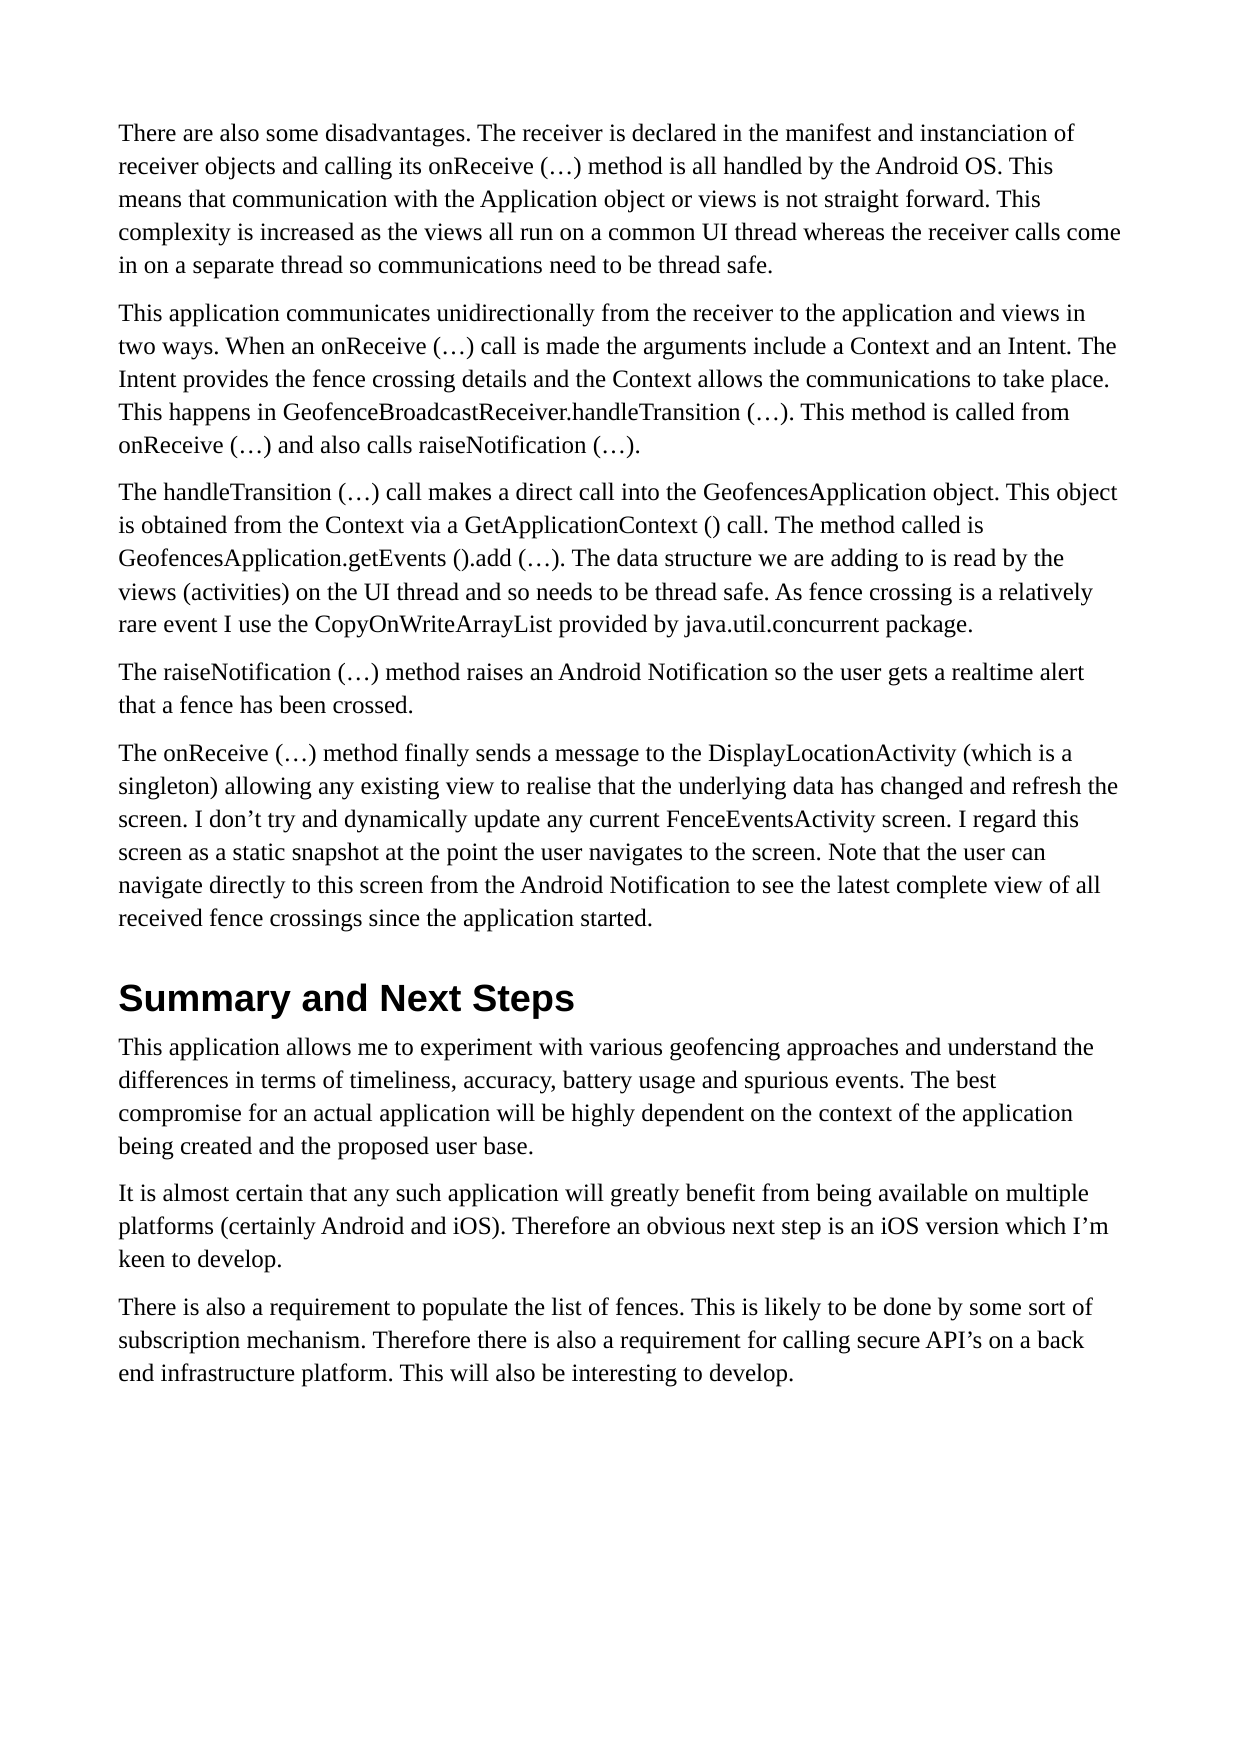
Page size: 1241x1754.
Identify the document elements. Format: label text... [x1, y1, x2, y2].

text This application allows me to experiment with various geofencing approaches and understand the differences in terms of timeliness, accuracy, battery usage and spurious events. The best compromise for an actual application will be highly dependent on the context of the application being created and the proposed user base. [118, 1032, 1122, 1159]
text This application communicates unidirectionally from the receiver to the application and views in two ways. When an onReceive (…) call is made the arguments include a Context and an Intent. The Intent provides the fence crossing details and the Context allows the communications to take place. This happens in GeofenceBroadcastReceiver.handleTransition (…). This method is called from onReceive (…) and also calls raiseNotification (…). [118, 298, 1122, 459]
text It is almost certain that any such application will greatly benefit from being available on multiple platforms (certainly Android and iOS). Therefore an obvious next step is an iOS version which I’m keen to develop. [118, 1178, 1122, 1273]
text The raiseNotification (…) method raises an Android Notification so the user gets a realtime alert that a fence has been crossed. [118, 657, 1122, 719]
subtitle Summary and Next Steps [118, 976, 1122, 1019]
text There are also some disadvantages. The receiver is declared in the manifest and instanciation of receiver objects and calling its onReceive (…) method is all handled by the Android OS. This means that communication with the Application object or views is not straight forward. This complexity is increased as the views all run on a common UI thread whereas the receiver calls come in on a separate thread so communications need to be thread safe. [118, 118, 1122, 279]
text There is also a requirement to populate the list of fences. This is likely to be done by some sort of subscription mechanism. Therefore there is also a requirement for calling secure API’s on a back end infrastructure platform. This will also be interesting to develop. [118, 1292, 1122, 1387]
text The onReceive (…) method finally sends a message to the DisplayLocationActivity (which is a singleton) allowing any existing view to realise that the underlying data has changed and refresh the screen. I don’t try and dynamically update any current FenceEventsActivity screen. I regard this screen as a static snapshot at the point the user navigates to the screen. Note that the user can navigate directly to this screen from the Android Notification to see the latest complete view of all received fence crossings since the application started. [118, 738, 1122, 932]
text The handleTransition (…) call makes a direct call into the GeofencesApplication object. This object is obtained from the Context via a GetApplicationContext () call. The method called is GeofencesApplication.getEvents ().add (…). The data structure we are adding to is read by the views (activities) on the UI thread and so needs to be thread safe. As fence crossing is a relatively rare event I use the CopyOnWriteArrayList provided by java.util.concurrent package. [118, 477, 1122, 638]
